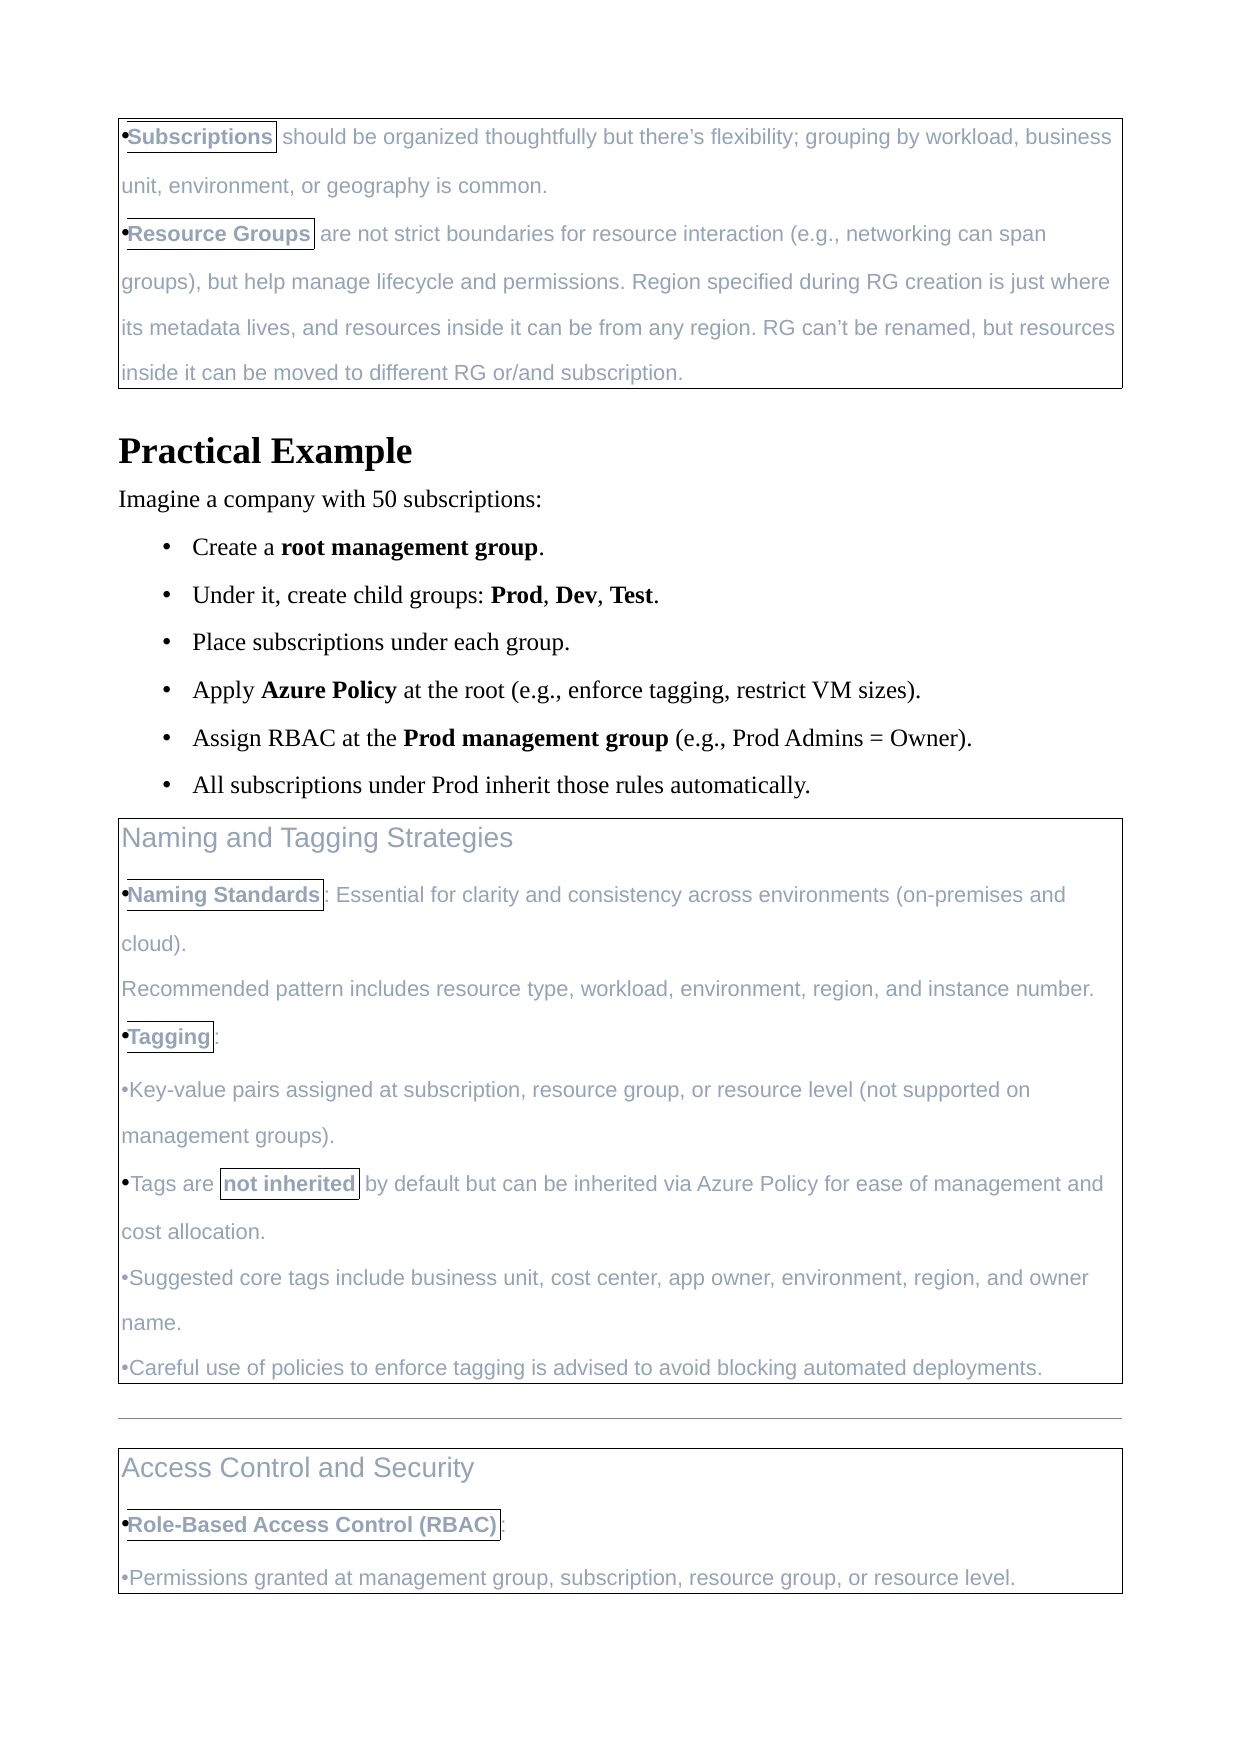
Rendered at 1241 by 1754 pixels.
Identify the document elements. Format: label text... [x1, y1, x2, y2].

list Role-Based Access Control (RBAC): [119, 1506, 1122, 1540]
text Imagine a company with 50 subscriptions: [118, 484, 1122, 513]
list Create a root management group. [162, 532, 1122, 561]
list Suggested core tags include business unit, cost center, app owner, environment, region, and owner name. [119, 1262, 1122, 1335]
list All subscriptions under Prod inherit those rules automatically. [162, 770, 1122, 799]
list Key-value pairs assigned at subscription, resource group, or resource level (not supported on management groups). [119, 1074, 1122, 1148]
list Permissions granted at management group, subscription, resource group, or resource level. [119, 1562, 1122, 1593]
list Place subscriptions under each group. [162, 627, 1122, 656]
list Apply Azure Policy at the root (e.g., enforce tagging, restrict VM sizes). [162, 675, 1122, 704]
list Subscriptions should be organized thoughtfully but there’s flexibility; grouping by workload, business unit, environment, or geography is common. [119, 119, 1122, 198]
list Careful use of policies to enforce tagging is advised to avoid blocking automated deployments. [119, 1352, 1122, 1383]
list Tags are not inherited by default but can be inherited via Azure Policy for ease of management and cost allocation. [119, 1165, 1122, 1244]
list Under it, create child groups: Prod, Dev, Test. [162, 580, 1122, 608]
subtitle Access Control and Security [119, 1449, 1122, 1483]
list Assign RBAC at the Prod management group (e.g., Prod Admins = Owner). [162, 723, 1122, 751]
subtitle Practical Example [118, 429, 1122, 472]
list Tagging: [119, 1018, 1122, 1052]
list Resource Groups are not strict boundaries for resource interaction (e.g., networking can span groups), but help manage lifecycle and permissions. Region specified during RG creation is just where its metadata lives, and resources inside it can be from any region. RG can’t be renamed, but resources inside it can be moved to different RG or/and subscription. [119, 215, 1122, 388]
list Naming Standards: Essential for clarity and consistency across environments (on-premises and cloud). Recommended pattern includes resource type, workload, environment, region, and instance number. [119, 876, 1122, 1001]
subtitle Naming and Tagging Strategies [119, 819, 1122, 853]
